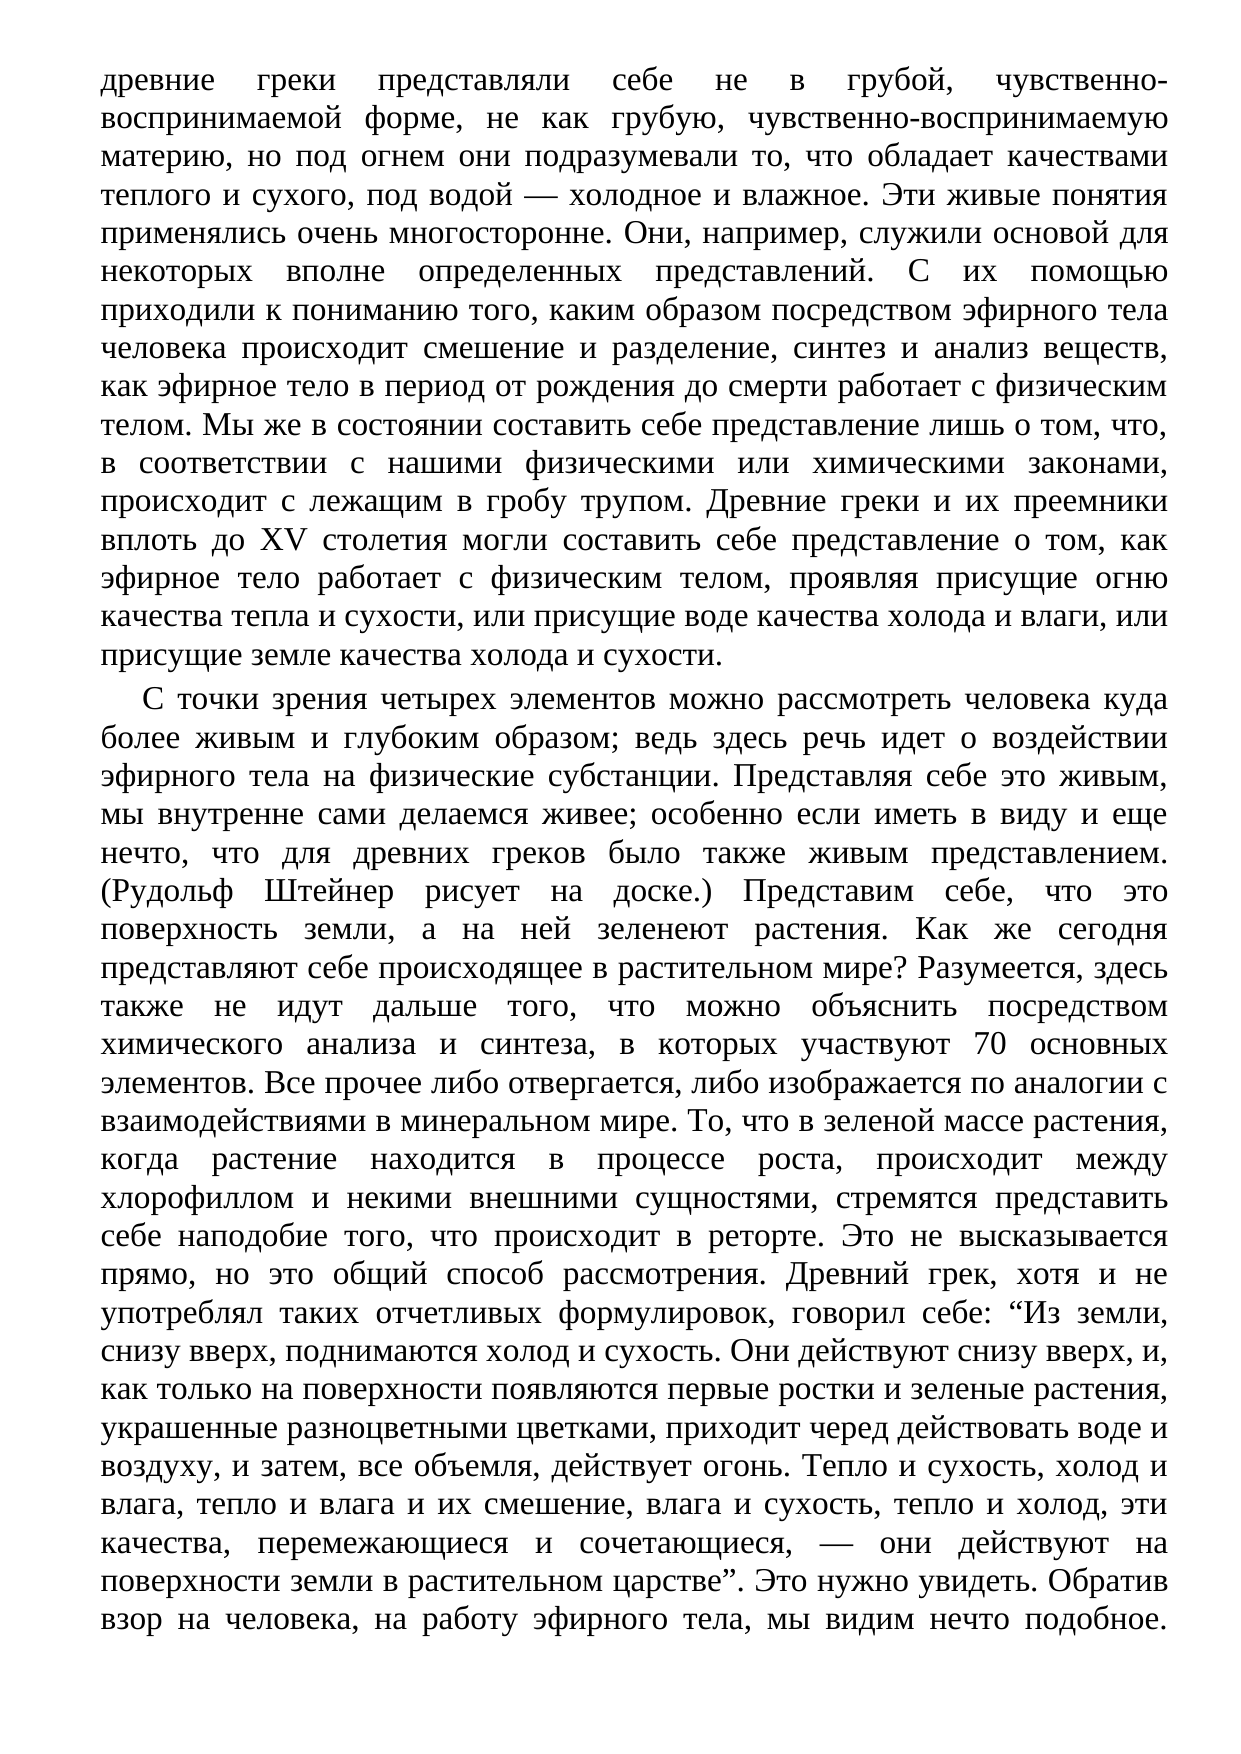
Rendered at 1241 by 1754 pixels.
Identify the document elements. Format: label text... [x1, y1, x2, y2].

text С точки зрения четырех элементов можно рассмотреть человека куда более живым и глубоким образом; ведь здесь речь идет о воздействии эфирного тела на физические субстанции. Представляя себе это живым, мы внутренне сами делаемся живее; особенно если иметь в виду и еще нечто, что для древних греков было также живым представлением. (Рудольф Штейнер рисует на доске.) Представим себе, что это поверхность земли, а на ней зеленеют растения. Как же сегодня представляют себе происходящее в растительном мире? Разумеется, здесь также не идут дальше того, что можно объяснить посредством химического анализа и синтеза, в которых участвуют 70 основных элементов. Все прочее либо отвергается, либо изображается по аналогии с взаимодействиями в минеральном мире. То, что в зеленой массе растения, когда растение находится в процессе роста, происходит между хлорофиллом и некими внешними сущностями, стремятся представить себе наподобие того, что происходит в реторте. Это не высказывается прямо, но это общий способ рассмотрения. Древний грек, хотя и не употреблял таких отчетливых формулировок, говорил себе: “Из земли, снизу вверх, поднимаются холод и сухость. Они действуют снизу вверх, и, как только на поверхности появляются первые ростки и зеленые растения, украшенные разноцветными цветками, приходит черед действовать воде и воздуху, и затем, все объемля, действует огонь. Тепло и сухость, холод и влага, тепло и влага и их смешение, влага и сухость, тепло и холод, эти качества, перемежающиеся и сочетающиеся, — они действуют на поверхности земли в растительном царстве”. Это нужно увидеть. Обратив взор на человека, на работу эфирного тела, мы видим нечто подобное. [100, 679, 1169, 1637]
text древние греки представляли себе не в грубой, чувственно-воспринимаемой форме, не как грубую, чувственно-воспринимаемую материю, но под огнем они подразумевали то, что обладает качествами теплого и сухого, под водой — холодное и влажное. Эти живые понятия применялись очень многосторонне. Они, например, служили основой для некоторых вполне определенных представлений. С их помощью приходили к пониманию того, каким образом посредством эфирного тела человека происходит смешение и разделение, синтез и анализ веществ, как эфирное тело в период от рождения до смерти работает с физическим телом. Мы же в состоянии составить себе представление лишь о том, что, в соответствии с нашими физическими или химическими законами, происходит с лежащим в гробу трупом. Древние греки и их преемники вплоть до XV столетия могли составить себе представление о том, как эфирное тело работает с физическим телом, проявляя присущие огню качества тепла и сухости, или присущие воде качества холода и влаги, или присущие земле качества холода и сухости. [100, 59, 1169, 672]
